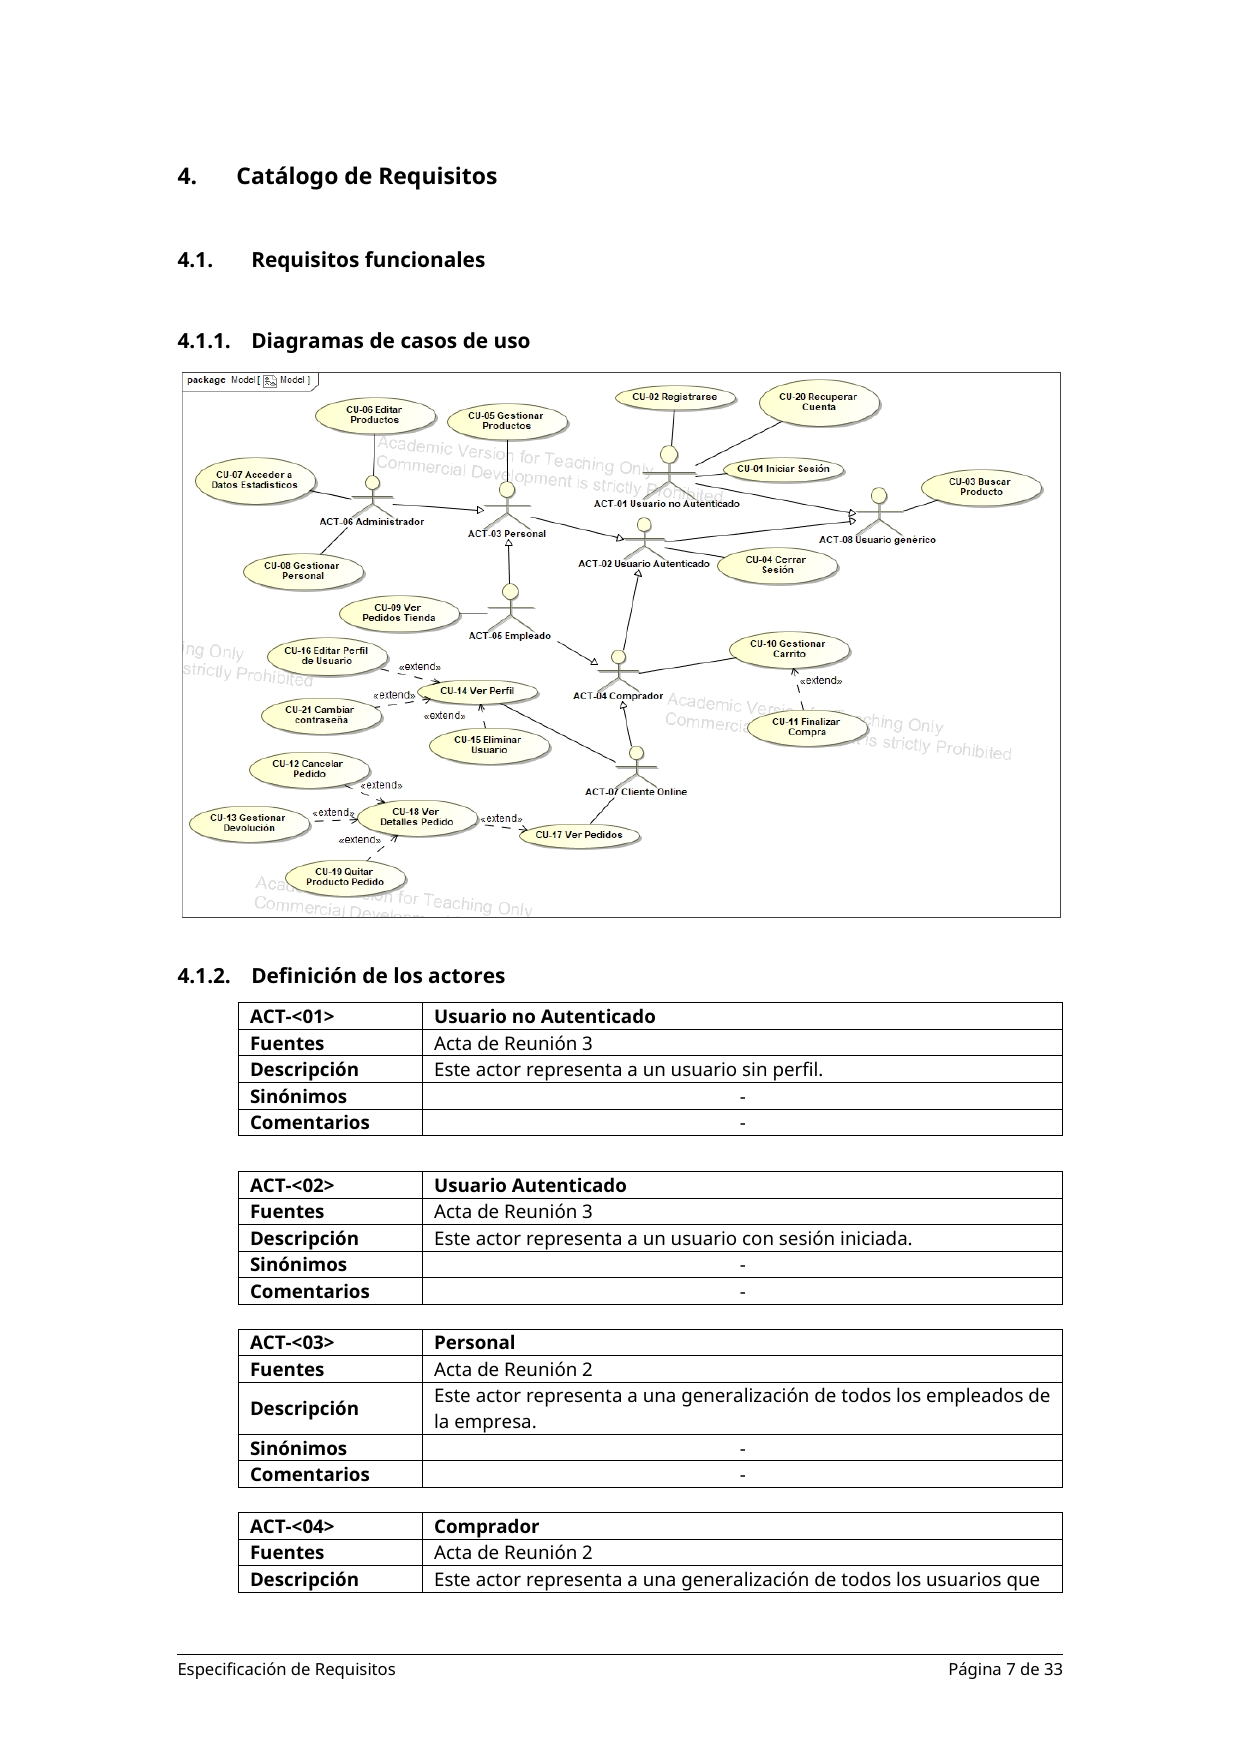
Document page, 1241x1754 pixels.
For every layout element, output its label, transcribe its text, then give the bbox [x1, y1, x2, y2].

table_cell - [423, 1083, 1062, 1108]
table_header ACT-<01> [239, 1003, 422, 1029]
table_cell Comentarios [239, 1278, 422, 1304]
table_cell Descripción [239, 1225, 422, 1251]
table_header ACT-<04> [239, 1513, 422, 1538]
table_header ACT-<03> [239, 1330, 422, 1355]
table_cell Sinónimos [239, 1435, 422, 1460]
table_cell Acta de Reunión 3 [423, 1199, 1062, 1224]
subtitle Definición de los actores [177, 961, 1063, 990]
table_cell - [423, 1252, 1062, 1277]
table_cell Este actor representa a una generalización de todos los empleados de la empresa. [423, 1383, 1062, 1434]
table_cell Comentarios [239, 1110, 422, 1135]
table_cell - [423, 1435, 1062, 1460]
table_cell Descripción [239, 1383, 422, 1434]
table_header Comprador [423, 1513, 1062, 1538]
table_cell Este actor representa a un usuario sin perfil. [423, 1056, 1062, 1082]
subtitle Catálogo de Requisitos [177, 160, 1063, 191]
table_cell Sinónimos [239, 1252, 422, 1277]
table_cell Fuentes [239, 1030, 422, 1055]
table_cell Fuentes [239, 1199, 422, 1224]
table_cell Fuentes [239, 1540, 422, 1565]
table_cell Este actor representa a una generalización de todos los usuarios que [423, 1566, 1062, 1592]
table_cell - [423, 1461, 1062, 1487]
table_cell Descripción [239, 1056, 422, 1082]
table_header ACT-<02> [239, 1172, 422, 1197]
table_cell Acta de Reunión 3 [423, 1030, 1062, 1055]
table_header Usuario Autenticado [423, 1172, 1062, 1197]
table_cell Comentarios [239, 1461, 422, 1487]
table_cell - [423, 1110, 1062, 1135]
subtitle Requisitos funcionales [177, 245, 1063, 273]
table_header Personal [423, 1330, 1062, 1355]
table_cell Descripción [239, 1566, 422, 1592]
table_cell Sinónimos [239, 1083, 422, 1108]
table_header Usuario no Autenticado [423, 1003, 1062, 1029]
subtitle Diagramas de casos de uso [177, 327, 1063, 355]
table_cell Este actor representa a un usuario con sesión iniciada. [423, 1225, 1062, 1251]
table_cell Acta de Reunión 2 [423, 1356, 1062, 1382]
picture [177, 367, 1063, 921]
table_cell Acta de Reunión 2 [423, 1540, 1062, 1565]
table_cell - [423, 1278, 1062, 1304]
table_cell Fuentes [239, 1356, 422, 1382]
